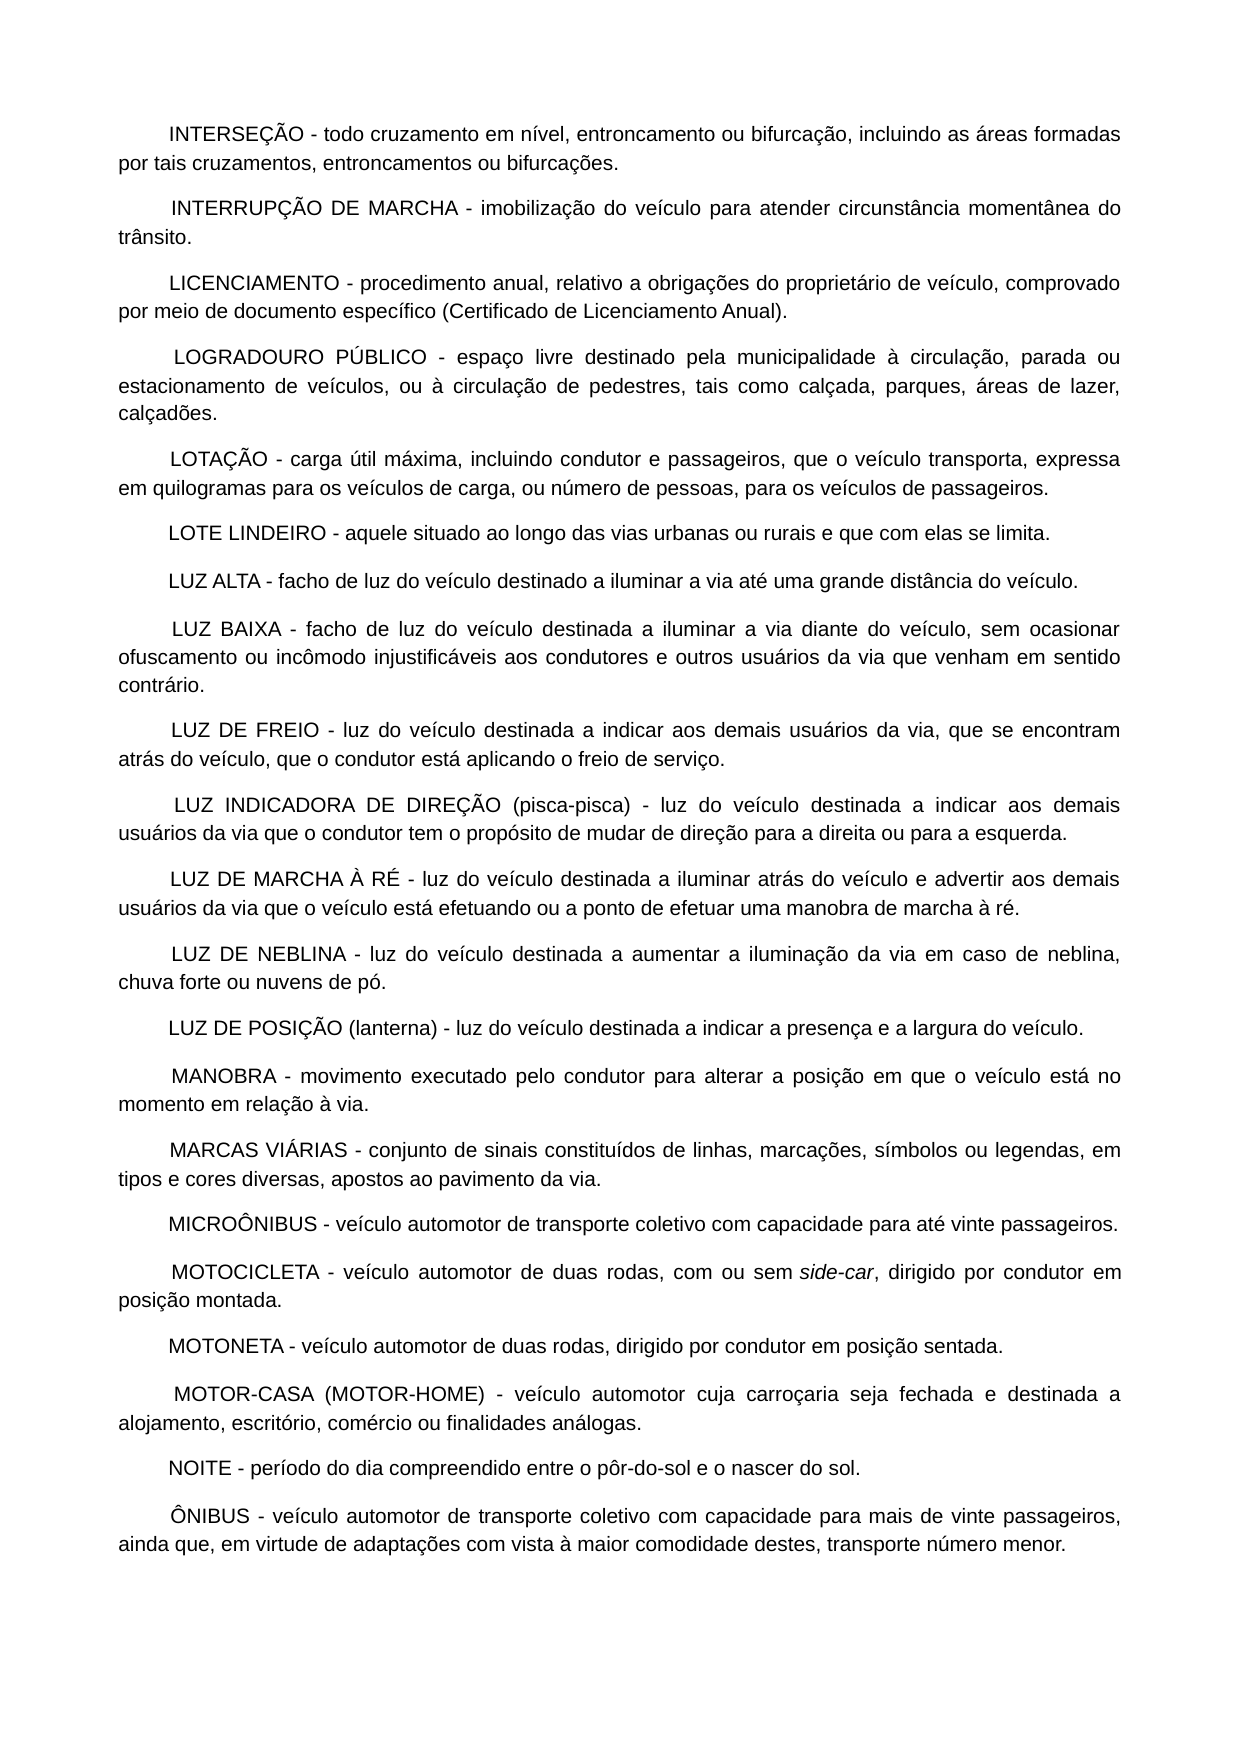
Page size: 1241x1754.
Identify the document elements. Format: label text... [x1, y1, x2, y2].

text LOGRADOURO PÚBLICO - espaço livre destinado pela municipalidade à circulação, parada ou estacionamento de veículos, ou à circulação de pedestres, tais como calçada, parques, áreas de lazer, calçadões. [118, 341, 1122, 425]
text LICENCIAMENTO - procedimento anual, relativo a obrigações do proprietário de veículo, comprovado por meio de documento específico (Certificado de Licenciamento Anual). [118, 267, 1122, 323]
text ÔNIBUS - veículo automotor de transporte coletivo com capacidade para mais de vinte passageiros, ainda que, em virtude de adaptações com vista à maior comodidade destes, transporte número menor. [118, 1500, 1122, 1556]
text LUZ DE POSIÇÃO (lanterna) - luz do veículo destinada a indicar a presença e a largura do veículo. [118, 1012, 1122, 1041]
text LUZ INDICADORA DE DIREÇÃO (pisca-pisca) - luz do veículo destinada a indicar aos demais usuários da via que o condutor tem o propósito de mudar de direção para a direita ou para a esquerda. [118, 789, 1122, 845]
text LUZ DE MARCHA À RÉ - luz do veículo destinada a iluminar atrás do veículo e advertir aos demais usuários da via que o veículo está efetuando ou a ponto de efetuar uma manobra de marcha à ré. [118, 863, 1122, 919]
text LUZ ALTA - facho de luz do veículo destinado a iluminar a via até uma grande distância do veículo. [118, 565, 1122, 594]
text MARCAS VIÁRIAS - conjunto de sinais constituídos de linhas, marcações, símbolos ou legendas, em tipos e cores diversas, apostos ao pavimento da via. [118, 1134, 1122, 1190]
text MICROÔNIBUS - veículo automotor de transporte coletivo com capacidade para até vinte passageiros. [118, 1208, 1122, 1237]
text LUZ BAIXA - facho de luz do veículo destinada a iluminar a via diante do veículo, sem ocasionar ofuscamento ou incômodo injustificáveis aos condutores e outros usuários da via que venham em sentido contrário. [118, 613, 1122, 696]
text LUZ DE NEBLINA - luz do veículo destinada a aumentar a iluminação da via em caso de neblina, chuva forte ou nuvens de pó. [118, 938, 1122, 994]
text MANOBRA - movimento executado pelo condutor para alterar a posição em que o veículo está no momento em relação à via. [118, 1060, 1122, 1116]
text LUZ DE FREIO - luz do veículo destinada a indicar aos demais usuários da via, que se encontram atrás do veículo, que o condutor está aplicando o freio de serviço. [118, 714, 1122, 771]
text LOTAÇÃO - carga útil máxima, incluindo condutor e passageiros, que o veículo transporta, expressa em quilogramas para os veículos de carga, ou número de pessoas, para os veículos de passageiros. [118, 443, 1122, 499]
text NOITE - período do dia compreendido entre o pôr-do-sol e o nascer do sol. [118, 1452, 1122, 1481]
text LOTE LINDEIRO - aquele situado ao longo das vias urbanas ou rurais e que com elas se limita. [118, 517, 1122, 546]
text MOTOCICLETA - veículo automotor de duas rodas, com ou sem side-car, dirigido por condutor em posição montada. [118, 1256, 1122, 1312]
text INTERRUPÇÃO DE MARCHA - imobilização do veículo para atender circunstância momentânea do trânsito. [118, 192, 1122, 249]
text MOTONETA - veículo automotor de duas rodas, dirigido por condutor em posição sentada. [118, 1330, 1122, 1359]
text INTERSEÇÃO - todo cruzamento em nível, entroncamento ou bifurcação, incluindo as áreas formadas por tais cruzamentos, entroncamentos ou bifurcações. [118, 118, 1122, 174]
text MOTOR-CASA (MOTOR-HOME) - veículo automotor cuja carroçaria seja fechada e destinada a alojamento, escritório, comércio ou finalidades análogas. [118, 1378, 1122, 1434]
